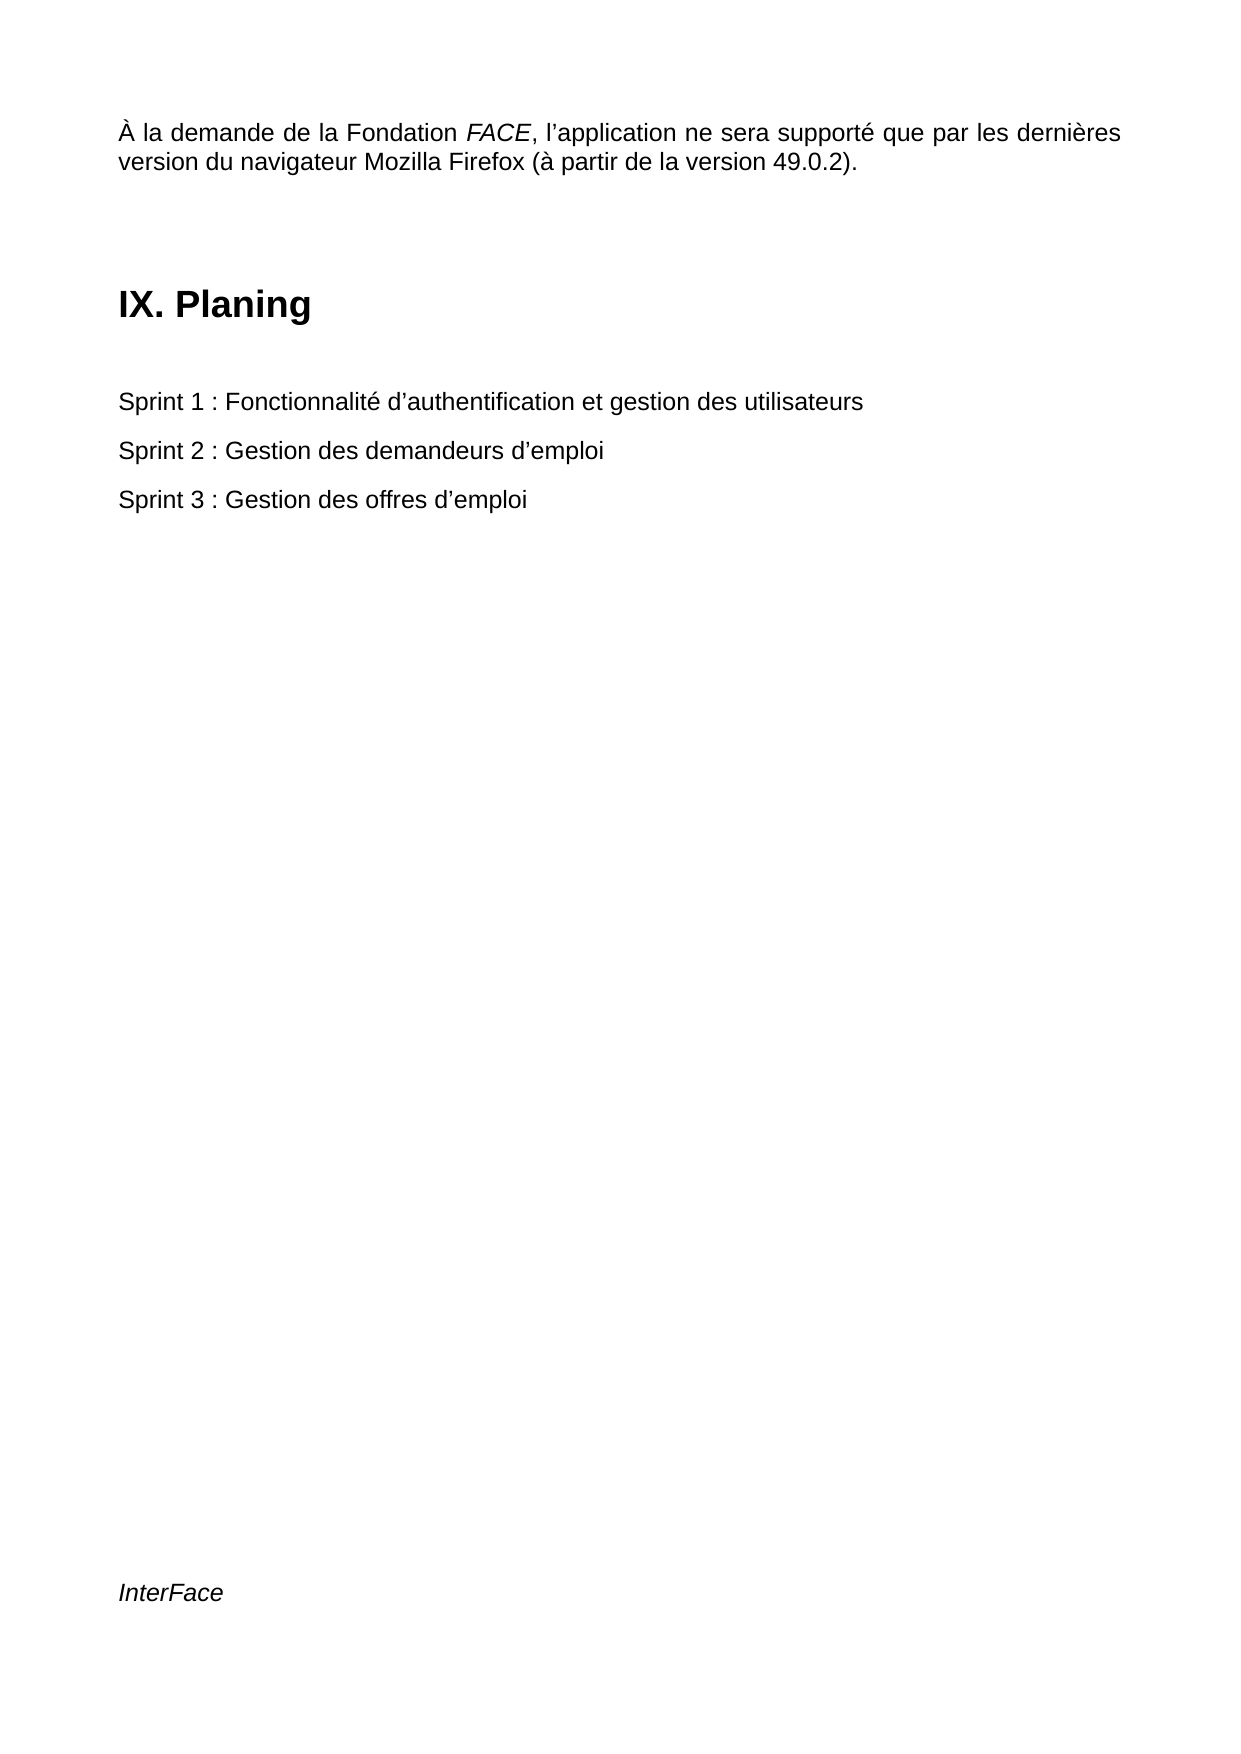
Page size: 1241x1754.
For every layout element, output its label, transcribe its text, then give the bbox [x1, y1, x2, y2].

text Sprint 2 : Gestion des demandeurs d’emploi [118, 436, 1122, 465]
subtitle IX. Planing [118, 282, 1122, 325]
text Sprint 3 : Gestion des offres d’emploi [118, 485, 1122, 514]
text À la demande de la Fondation FACE, l’application ne sera supporté que par les dernières version du navigateur Mozilla Firefox (à partir de la version 49.0.2). [118, 118, 1122, 176]
text Sprint 1 : Fonctionnalité d’authentification et gestion des utilisateurs [118, 387, 1122, 416]
